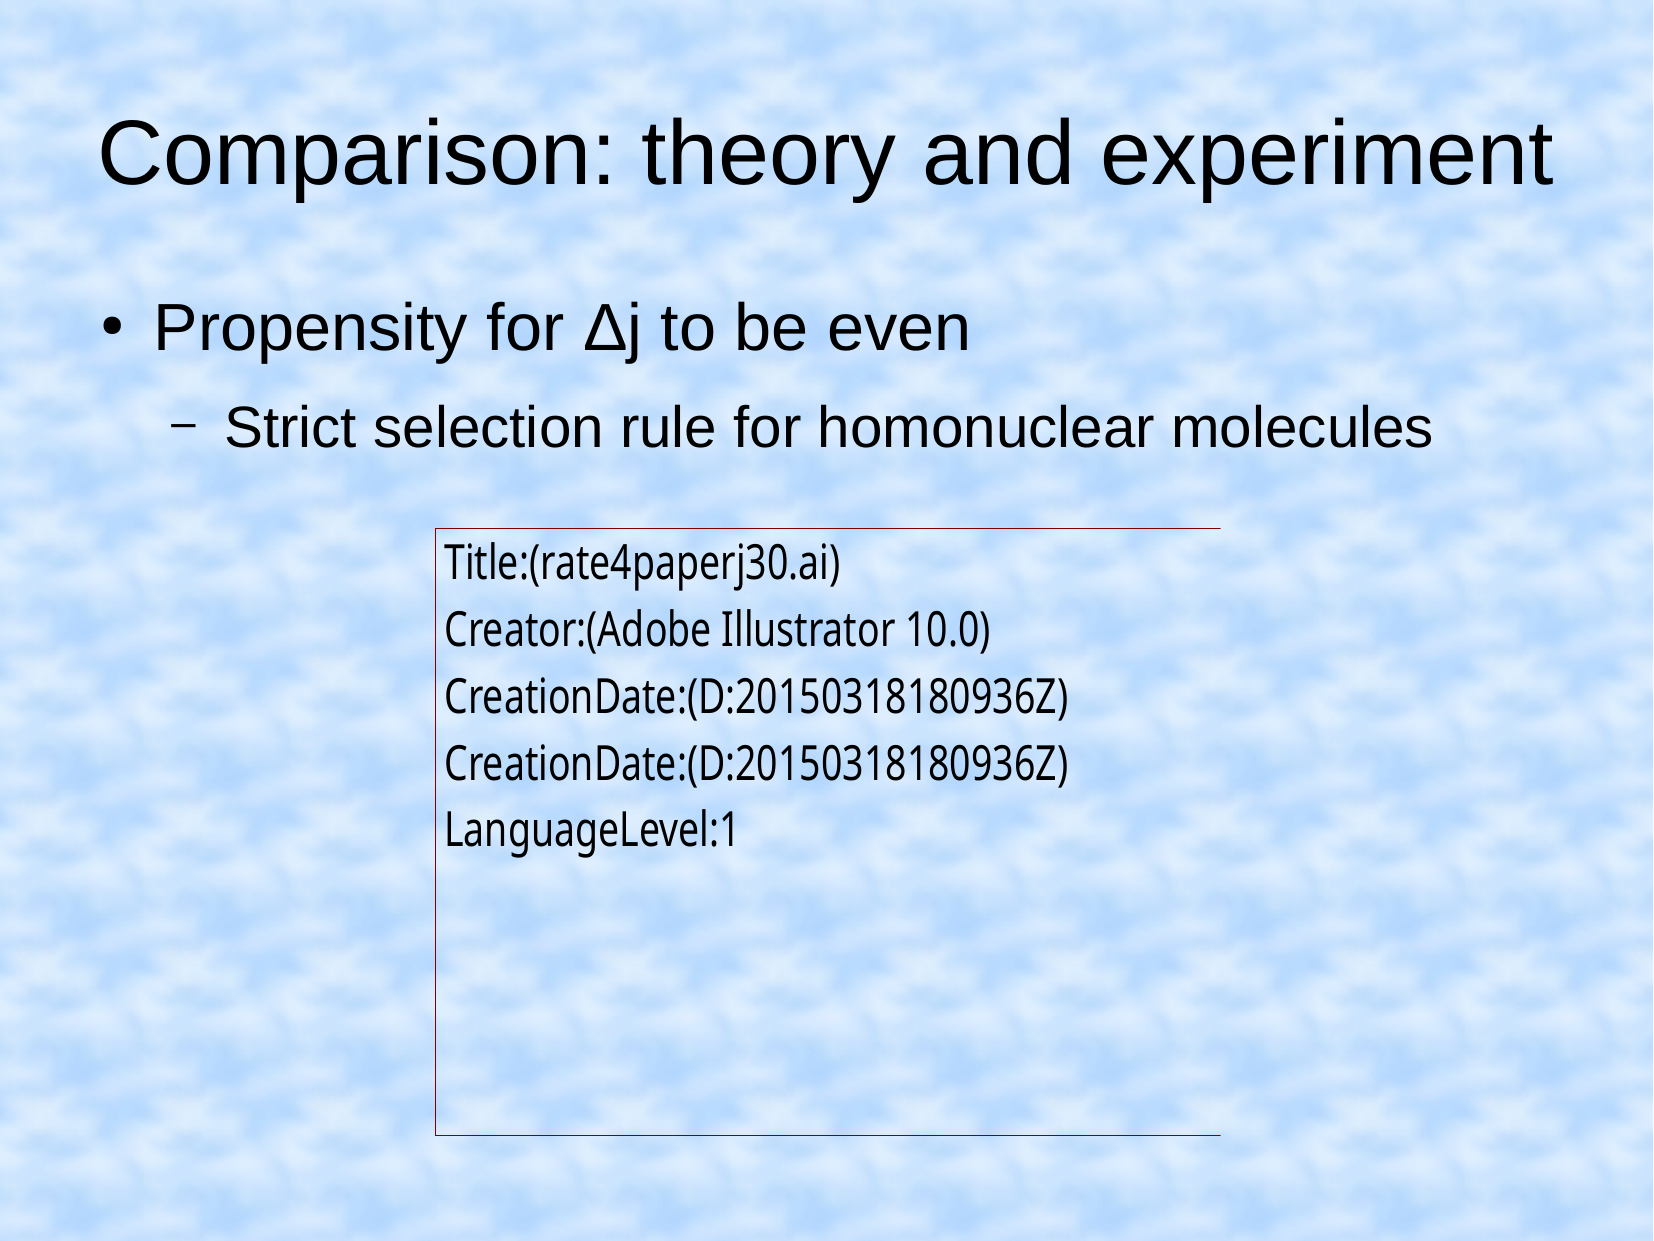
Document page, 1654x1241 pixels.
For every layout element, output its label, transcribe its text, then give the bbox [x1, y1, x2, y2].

list Propensity for Δj to be even Strict selection rule for homonuclear molecules [82, 290, 1571, 1010]
picture [0, 0, 1654, 1241]
title Comparison: theory and experiment [82, 49, 1571, 257]
